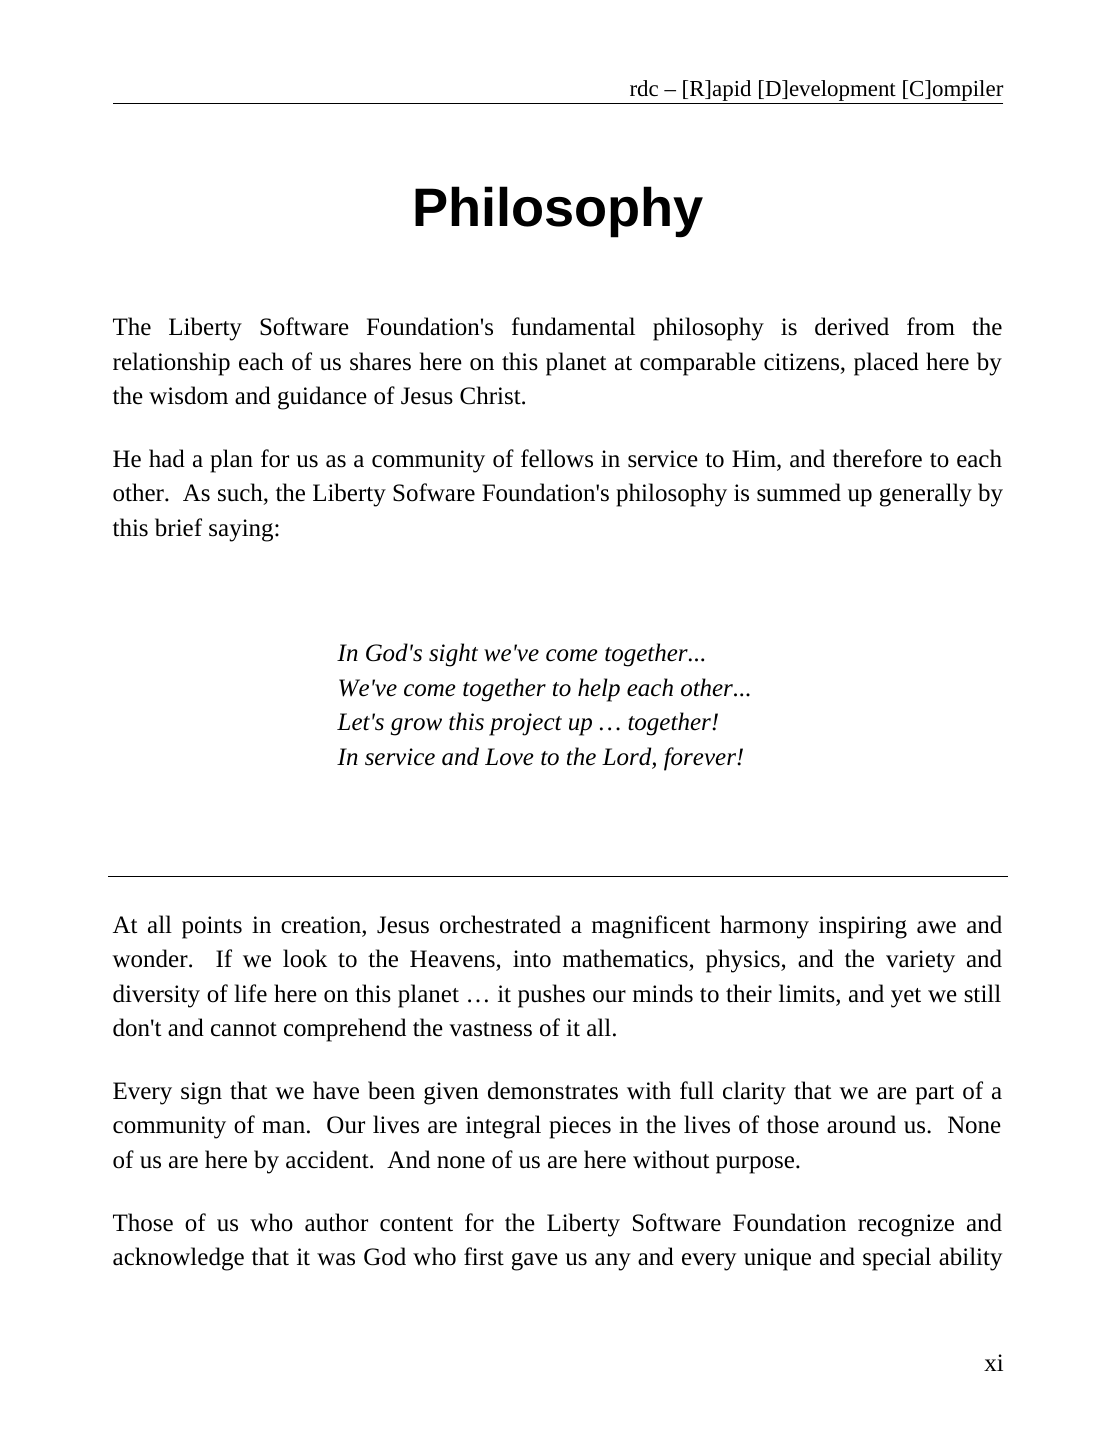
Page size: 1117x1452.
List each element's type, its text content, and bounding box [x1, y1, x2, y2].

text We've come together to help each other... [337, 673, 788, 701]
text He had a plan for us as a community of fellows in service to Him, and therefore to each other. As such, the Liberty Sofware Foundation's philosophy is summed up generally by this brief saying: [112, 444, 1003, 542]
text At all points in creation, Jesus orchestrated a magnificent harmony inspiring awe and wonder. If we look to the Heavens, into mathematics, physics, and the variety and diversity of life here on this planet … it pushes our minds to their limits, and yet we still don't and cannot comprehend the vastness of it all. [112, 910, 1003, 1042]
text Let's grow this project up … together! [337, 707, 788, 736]
title Philosophy [112, 175, 1003, 237]
text In God's sight we've come together... [337, 638, 788, 667]
text In service and Love to the Lord, forever! [337, 742, 788, 770]
text Every sign that we have been given demonstrates with full clarity that we are part of a community of man. Our lives are integral pieces in the lives of those around us. None of us are here by accident. And none of us are here without purpose. [112, 1076, 1003, 1174]
text The Liberty Software Foundation's fundamental philosophy is derived from the relationship each of us shares here on this planet at comparable citizens, placed here by the wisdom and guidance of Jesus Christ. [112, 312, 1003, 410]
text Those of us who author content for the Liberty Software Foundation recognize and acknowledge that it was God who first gave us any and every unique and special ability [112, 1208, 1003, 1271]
